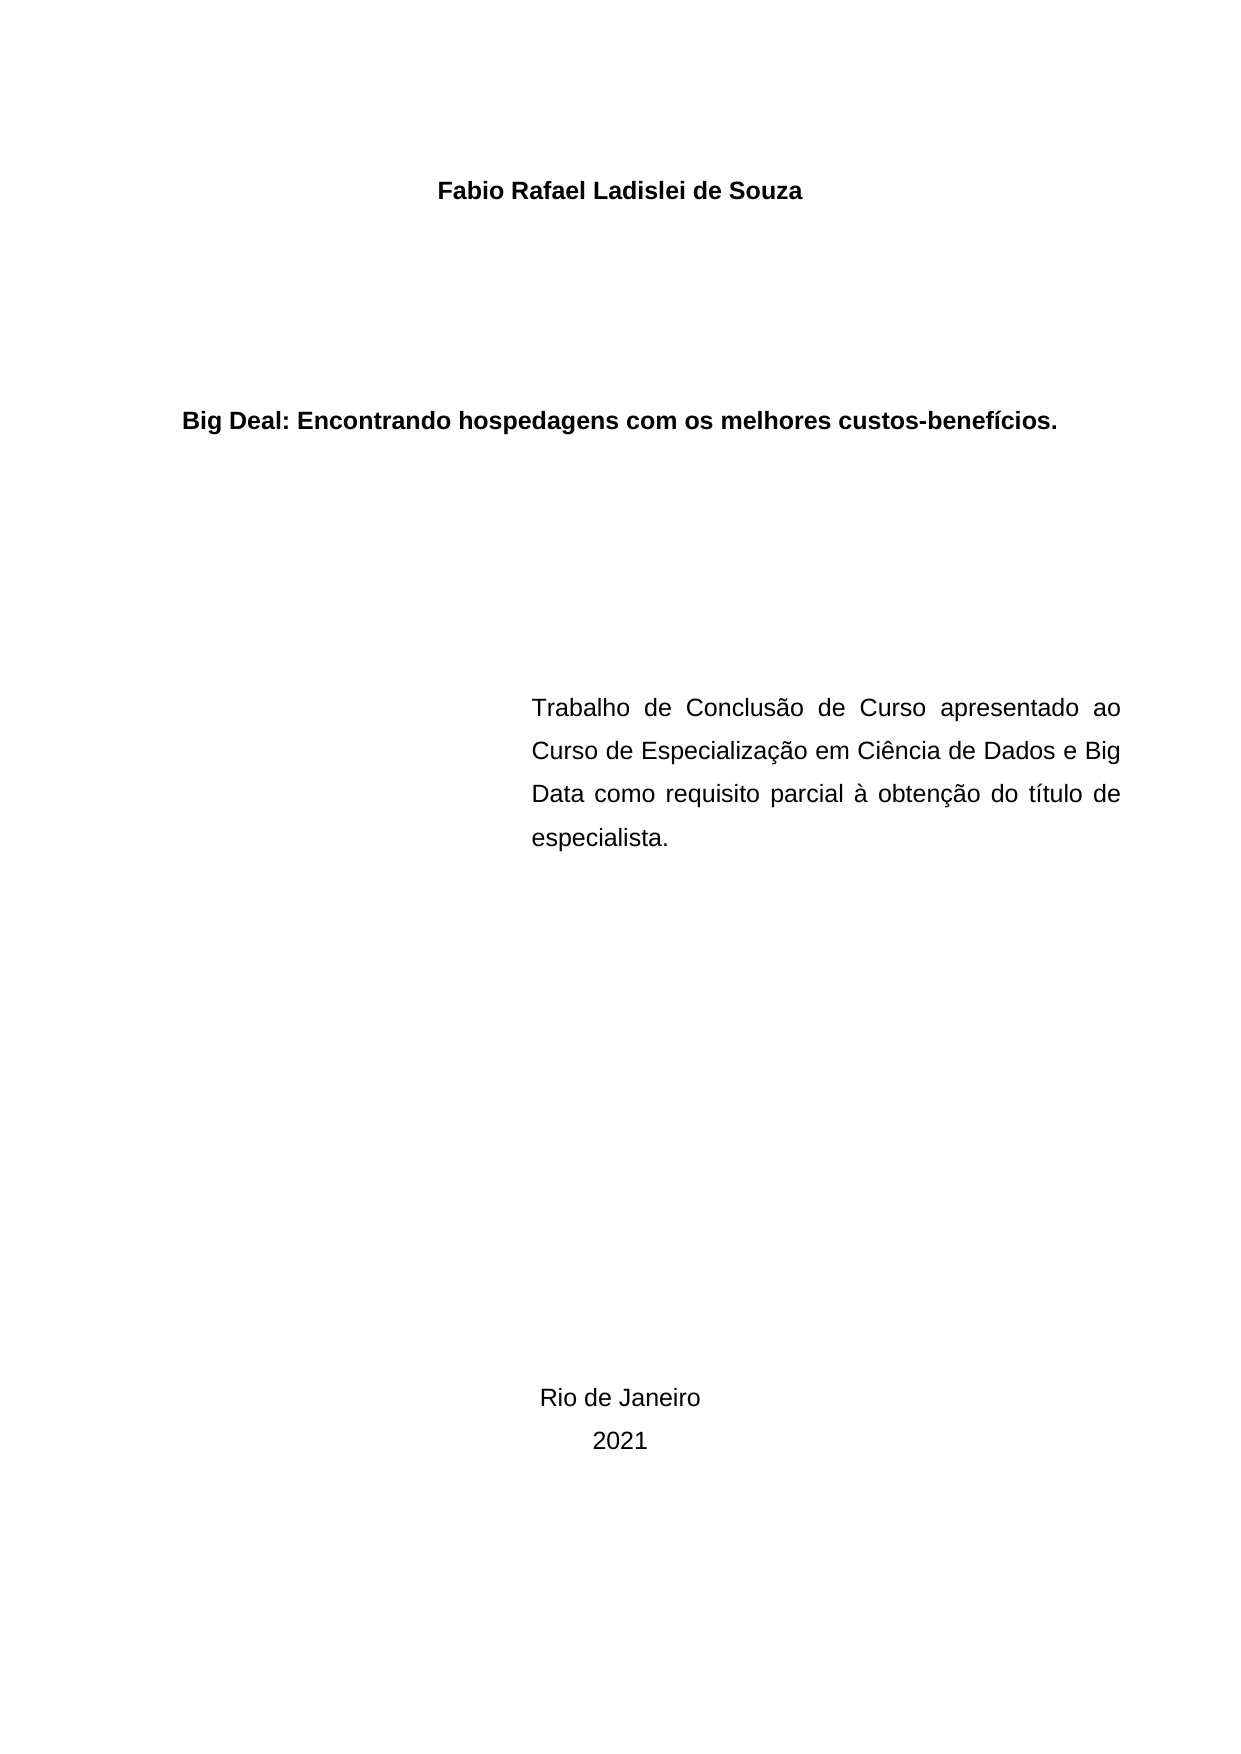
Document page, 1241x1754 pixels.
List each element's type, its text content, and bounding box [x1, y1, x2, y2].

text Trabalho de Conclusão de Curso apresentado ao Curso de Especialização em Ciência de Dados e Big Data como requisito parcial à obtenção do título de especialista. [531, 693, 1122, 851]
text Big Deal: Encontrando hospedagens com os melhores custos-benefícios. [118, 406, 1122, 434]
text Fabio Rafael Ladislei de Souza [118, 176, 1122, 204]
text 2021 [118, 1426, 1122, 1455]
text Rio de Janeiro [118, 1383, 1122, 1412]
